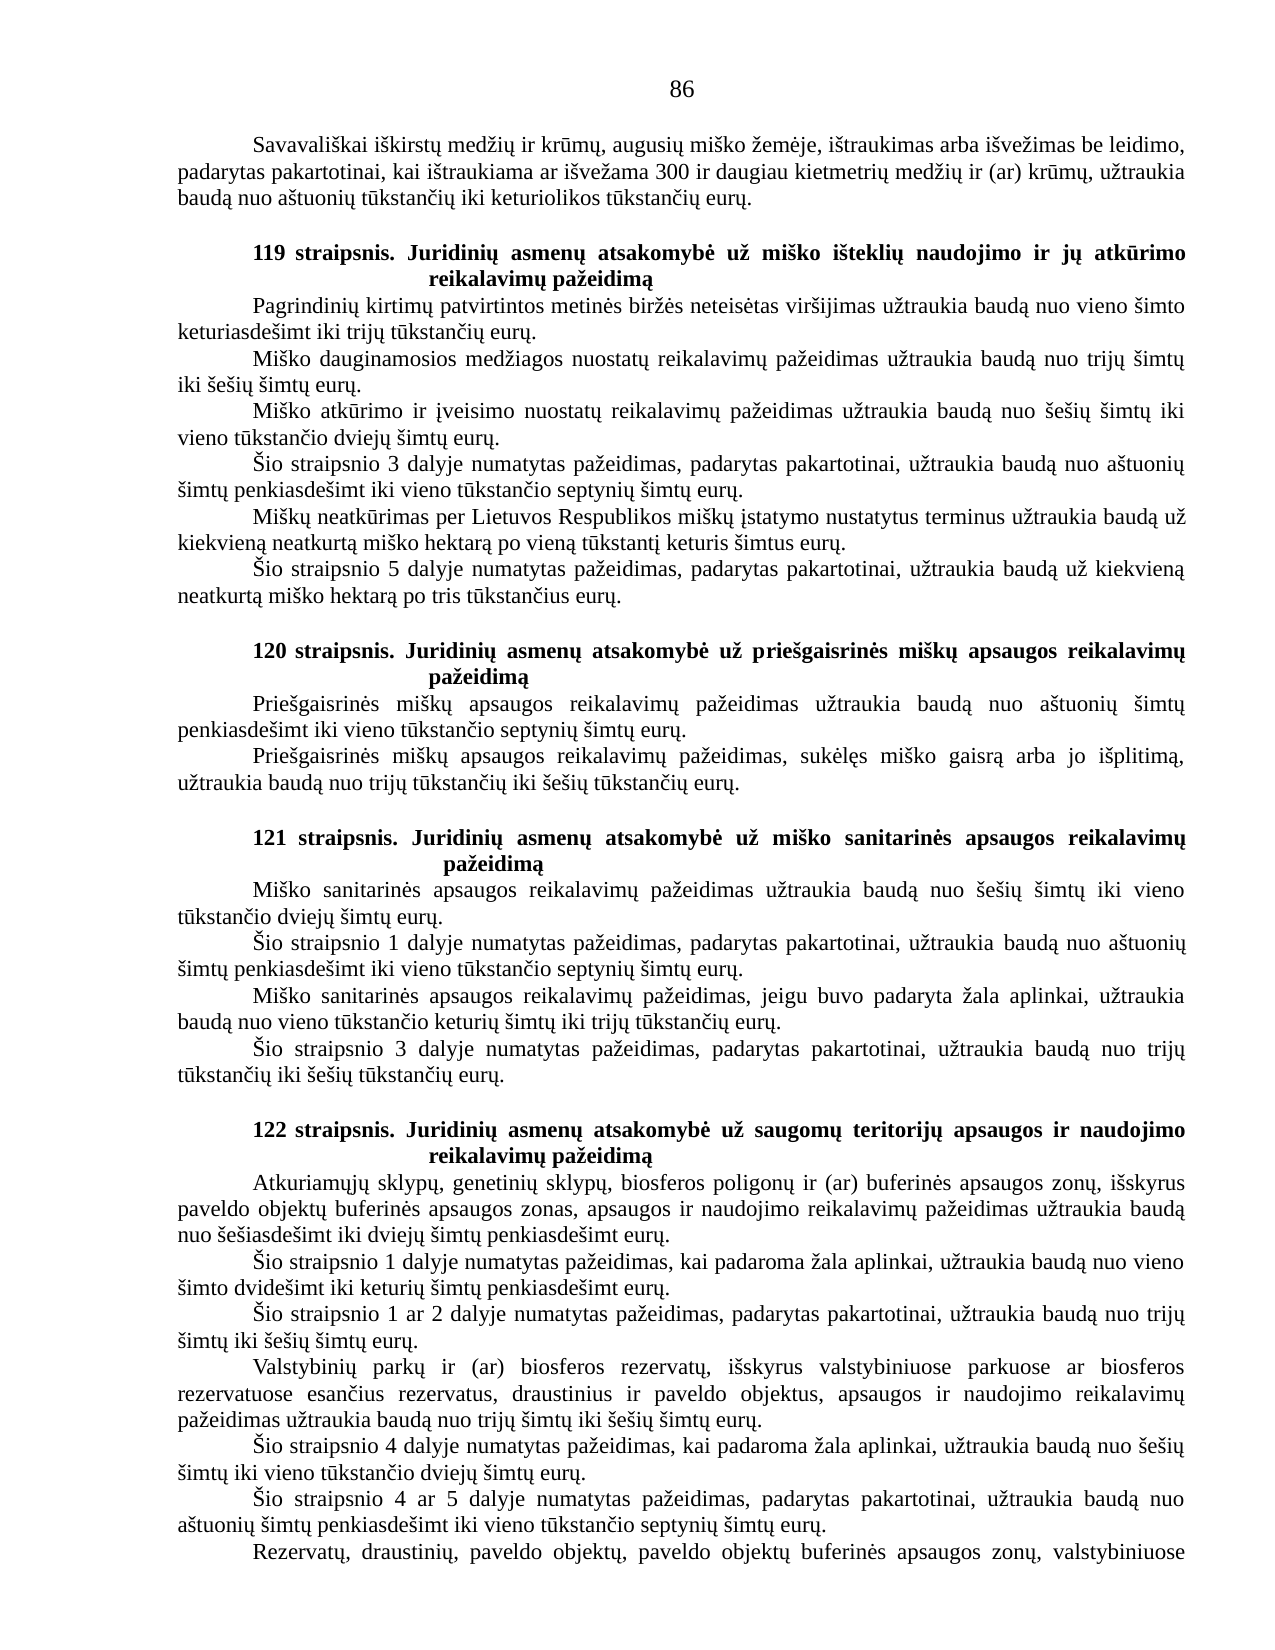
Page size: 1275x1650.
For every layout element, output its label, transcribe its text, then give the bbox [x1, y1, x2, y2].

text Miško sanitarinės apsaugos reikalavimų pažeidimas užtraukia baudą nuo šešių šimtų iki vieno tūkstančio dviejų šimtų eurų. [177, 876, 1186, 929]
text Pagrindinių kirtimų patvirtintos metinės biržės neteisėtas viršijimas užtraukia baudą nuo vieno šimto keturiasdešimt iki trijų tūkstančių eurų. [177, 292, 1186, 344]
text Miško sanitarinės apsaugos reikalavimų pažeidimas, jeigu buvo padaryta žala aplinkai, užtraukia baudą nuo vieno tūkstančio keturių šimtų iki trijų tūkstančių eurų. [177, 982, 1186, 1034]
text Šio straipsnio 4 ar 5 dalyje numatytas pažeidimas, padarytas pakartotinai, užtraukia baudą nuo aštuonių šimtų penkiasdešimt iki vieno tūkstančio septynių šimtų eurų. [177, 1485, 1186, 1538]
text Šio straipsnio 1 dalyje numatytas pažeidimas, kai padaroma žala aplinkai, užtraukia baudą nuo vieno šimto dvidešimt iki keturių šimtų penkiasdešimt eurų. [177, 1248, 1186, 1301]
text Šio straipsnio 5 dalyje numatytas pažeidimas, padarytas pakartotinai, užtraukia baudą už kiekvieną neatkurtą miško hektarą po tris tūkstančius eurų. [177, 555, 1186, 608]
text Šio straipsnio 1 ar 2 dalyje numatytas pažeidimas, padarytas pakartotinai, užtraukia baudą nuo trijų šimtų iki šešių šimtų eurų. [177, 1301, 1186, 1353]
text Miškų neatkūrimas per Lietuvos Respublikos miškų įstatymo nustatytus terminus užtraukia baudą už kiekvieną neatkurtą miško hektarą po vieną tūkstantį keturis šimtus eurų. [177, 503, 1186, 555]
text Šio straipsnio 4 dalyje numatytas pažeidimas, kai padaroma žala aplinkai, užtraukia baudą nuo šešių šimtų iki vieno tūkstančio dviejų šimtų eurų. [177, 1432, 1186, 1485]
text 122 straipsnis. Juridinių asmenų atsakomybė už saugomų teritorijų apsaugos ir naudojimo reikalavimų pažeidimą [252, 1116, 1186, 1169]
text 121 straipsnis. Juridinių asmenų atsakomybė už miško sanitarinės apsaugos reikalavimų pažeidimą [252, 824, 1186, 876]
text Rezervatų, draustinių, paveldo objektų, paveldo objektų buferinės apsaugos zonų, valstybiniuose [177, 1538, 1186, 1564]
text Priešgaisrinės miškų apsaugos reikalavimų pažeidimas, sukėlęs miško gaisrą arba jo išplitimą, užtraukia baudą nuo trijų tūkstančių iki šešių tūkstančių eurų. [177, 742, 1186, 795]
text Šio straipsnio 1 dalyje numatytas pažeidimas, padarytas pakartotinai, užtraukia baudą nuo aštuonių šimtų penkiasdešimt iki vieno tūkstančio septynių šimtų eurų. [177, 929, 1186, 982]
text Miško dauginamosios medžiagos nuostatų reikalavimų pažeidimas užtraukia baudą nuo trijų šimtų iki šešių šimtų eurų. [177, 344, 1186, 397]
text 120 straipsnis. Juridinių asmenų atsakomybė už priešgaisrinės miškų apsaugos reikalavimų pažeidimą [252, 637, 1186, 689]
text Priešgaisrinės miškų apsaugos reikalavimų pažeidimas užtraukia baudą nuo aštuonių šimtų penkiasdešimt iki vieno tūkstančio septynių šimtų eurų. [177, 689, 1186, 742]
text Valstybinių parkų ir (ar) biosferos rezervatų, išskyrus valstybiniuose parkuose ar biosferos rezervatuose esančius rezervatus, draustinius ir paveldo objektus, apsaugos ir naudojimo reikalavimų pažeidimas užtraukia baudą nuo trijų šimtų iki šešių šimtų eurų. [177, 1353, 1186, 1432]
text Šio straipsnio 3 dalyje numatytas pažeidimas, padarytas pakartotinai, užtraukia baudą nuo trijų tūkstančių iki šešių tūkstančių eurų. [177, 1034, 1186, 1087]
text Miško atkūrimo ir įveisimo nuostatų reikalavimų pažeidimas užtraukia baudą nuo šešių šimtų iki vieno tūkstančio dviejų šimtų eurų. [177, 397, 1186, 450]
text Šio straipsnio 3 dalyje numatytas pažeidimas, padarytas pakartotinai, užtraukia baudą nuo aštuonių šimtų penkiasdešimt iki vieno tūkstančio septynių šimtų eurų. [177, 450, 1186, 503]
text Savavališkai iškirstų medžių ir krūmų, augusių miško žemėje, ištraukimas arba išvežimas be leidimo, padarytas pakartotinai, kai ištraukiama ar išvežama 300 ir daugiau kietmetrių medžių ir (ar) krūmų, užtraukia baudą nuo aštuonių tūkstančių iki keturiolikos tūkstančių eurų. [177, 131, 1186, 210]
text Atkuriamųjų sklypų, genetinių sklypų, biosferos poligonų ir (ar) buferinės apsaugos zonų, išskyrus paveldo objektų buferinės apsaugos zonas, apsaugos ir naudojimo reikalavimų pažeidimas užtraukia baudą nuo šešiasdešimt iki dviejų šimtų penkiasdešimt eurų. [177, 1169, 1186, 1248]
text 119 straipsnis. Juridinių asmenų atsakomybė už miško išteklių naudojimo ir jų atkūrimo reikalavimų pažeidimą [252, 239, 1186, 292]
